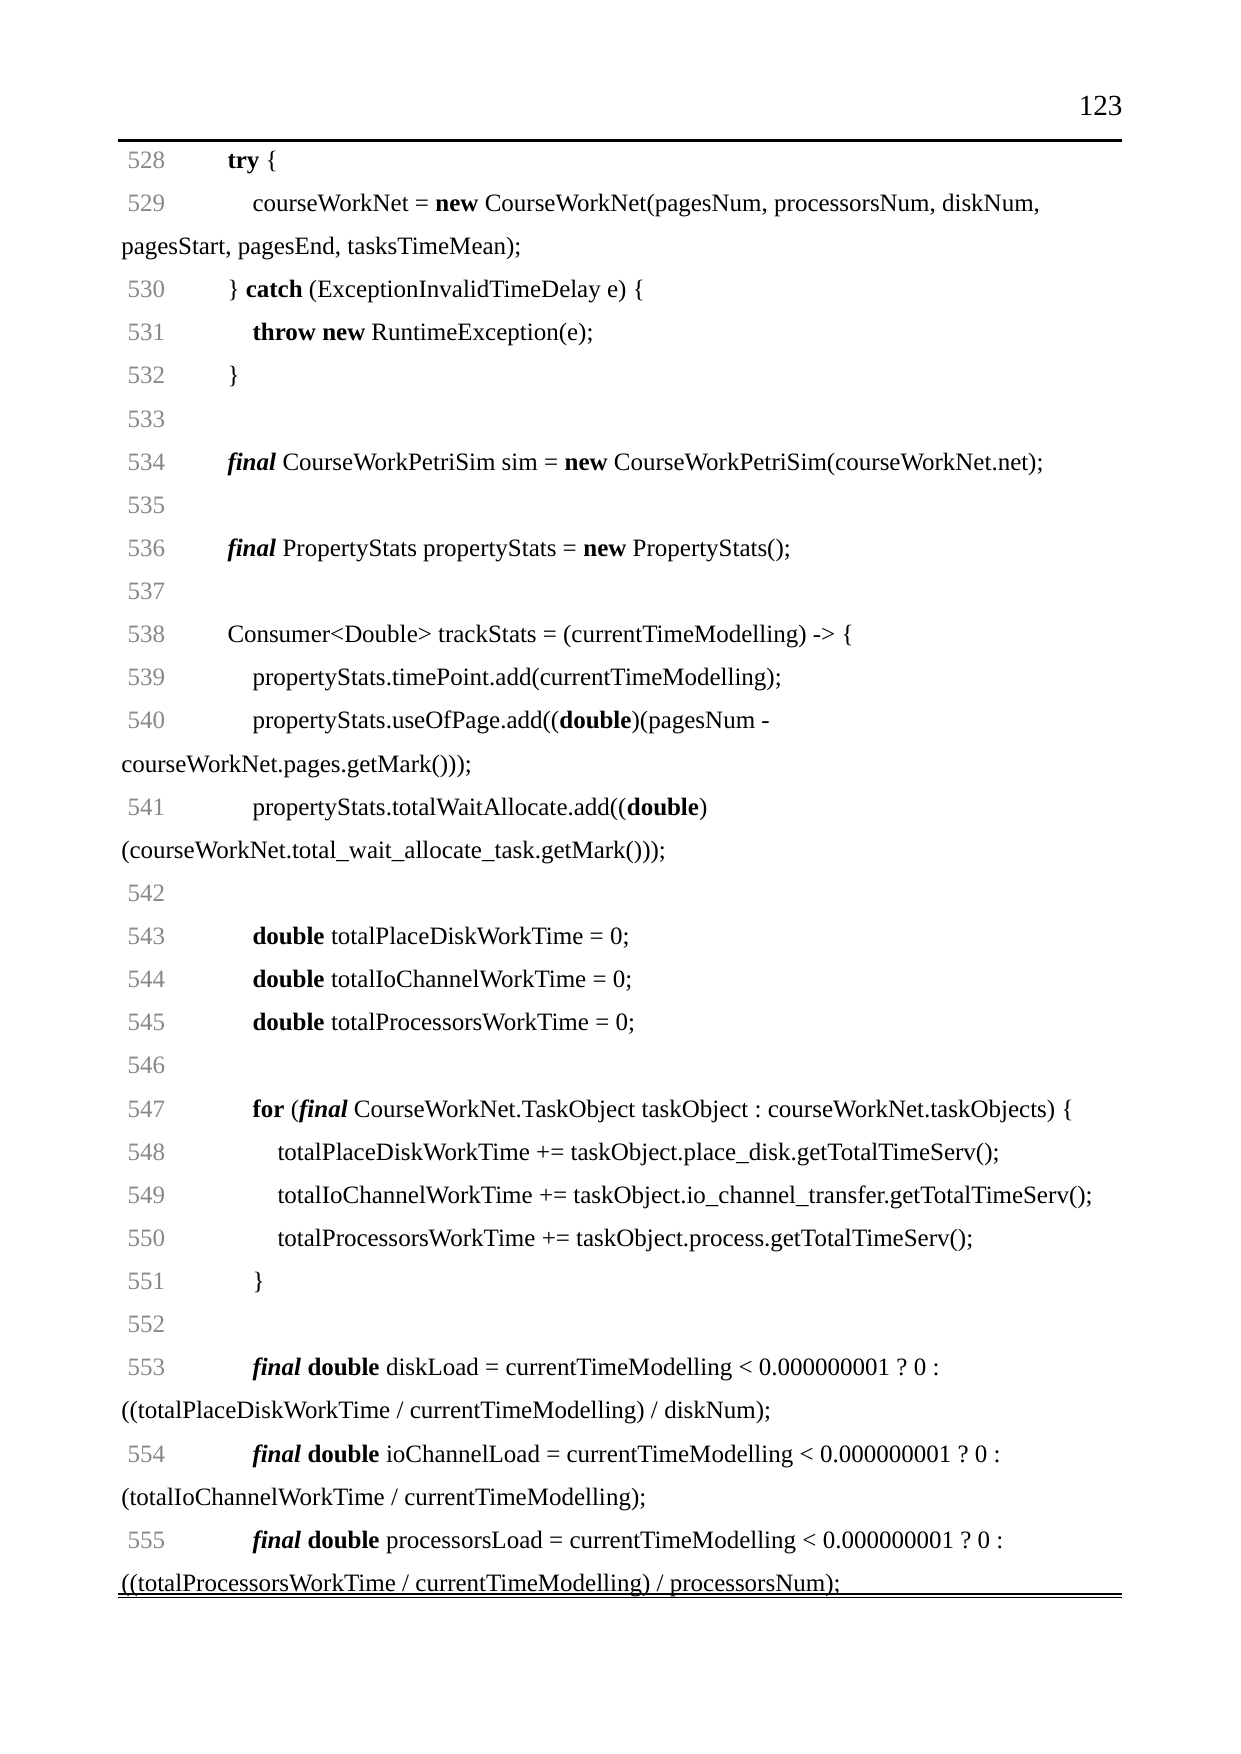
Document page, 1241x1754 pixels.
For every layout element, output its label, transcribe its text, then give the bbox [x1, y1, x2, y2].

text 530 } catch (ExceptionInvalidTimeDelay e) { [118, 268, 1122, 303]
text 546 [118, 1044, 1122, 1079]
text 550 totalProcessorsWorkTime += taskObject.process.getTotalTimeServ(); [118, 1217, 1122, 1252]
text 547 for (final CourseWorkNet.TaskObject taskObject : courseWorkNet.taskObjects) { [118, 1087, 1122, 1122]
text 549 totalIoChannelWorkTime += taskObject.io_channel_transfer.getTotalTimeServ(); [118, 1174, 1122, 1209]
text 555 final double processorsLoad = currentTimeModelling < 0.000000001 ? 0 : ((totalProcessorsWorkTime / currentTimeModelling) / processorsNum); [118, 1519, 1122, 1593]
text 538 Consumer<Double> trackStats = (currentTimeModelling) -> { [118, 613, 1122, 648]
text 533 [118, 397, 1122, 432]
text 553 final double diskLoad = currentTimeModelling < 0.000000001 ? 0 : ((totalPlaceDiskWorkTime / currentTimeModelling) / diskNum); [118, 1346, 1122, 1424]
text 540 propertyStats.useOfPage.add((double)(pagesNum - courseWorkNet.pages.getMark())); [118, 699, 1122, 777]
text 545 double totalProcessorsWorkTime = 0; [118, 1001, 1122, 1036]
text 534 final CourseWorkPetriSim sim = new CourseWorkPetriSim(courseWorkNet.net); [118, 441, 1122, 476]
text 531 throw new RuntimeException(e); [118, 311, 1122, 346]
text 536 final PropertyStats propertyStats = new PropertyStats(); [118, 527, 1122, 562]
text 543 double totalPlaceDiskWorkTime = 0; [118, 915, 1122, 950]
text 554 final double ioChannelLoad = currentTimeModelling < 0.000000001 ? 0 : (totalIoChannelWorkTime / currentTimeModelling); [118, 1432, 1122, 1511]
text 528 try { [118, 142, 1122, 174]
text 532 } [118, 354, 1122, 389]
text 539 propertyStats.timePoint.add(currentTimeModelling); [118, 656, 1122, 691]
text 535 [118, 484, 1122, 519]
text 541 propertyStats.totalWaitAllocate.add((double)(courseWorkNet.total_wait_allocate_task.getMark())); [118, 786, 1122, 864]
text 548 totalPlaceDiskWorkTime += taskObject.place_disk.getTotalTimeServ(); [118, 1131, 1122, 1166]
text 544 double totalIoChannelWorkTime = 0; [118, 958, 1122, 993]
text 537 [118, 570, 1122, 605]
text 552 [118, 1303, 1122, 1338]
text 542 [118, 872, 1122, 907]
text 551 } [118, 1260, 1122, 1295]
text 529 courseWorkNet = new CourseWorkNet(pagesNum, processorsNum, diskNum, pagesStart, pagesEnd, tasksTimeMean); [118, 182, 1122, 260]
